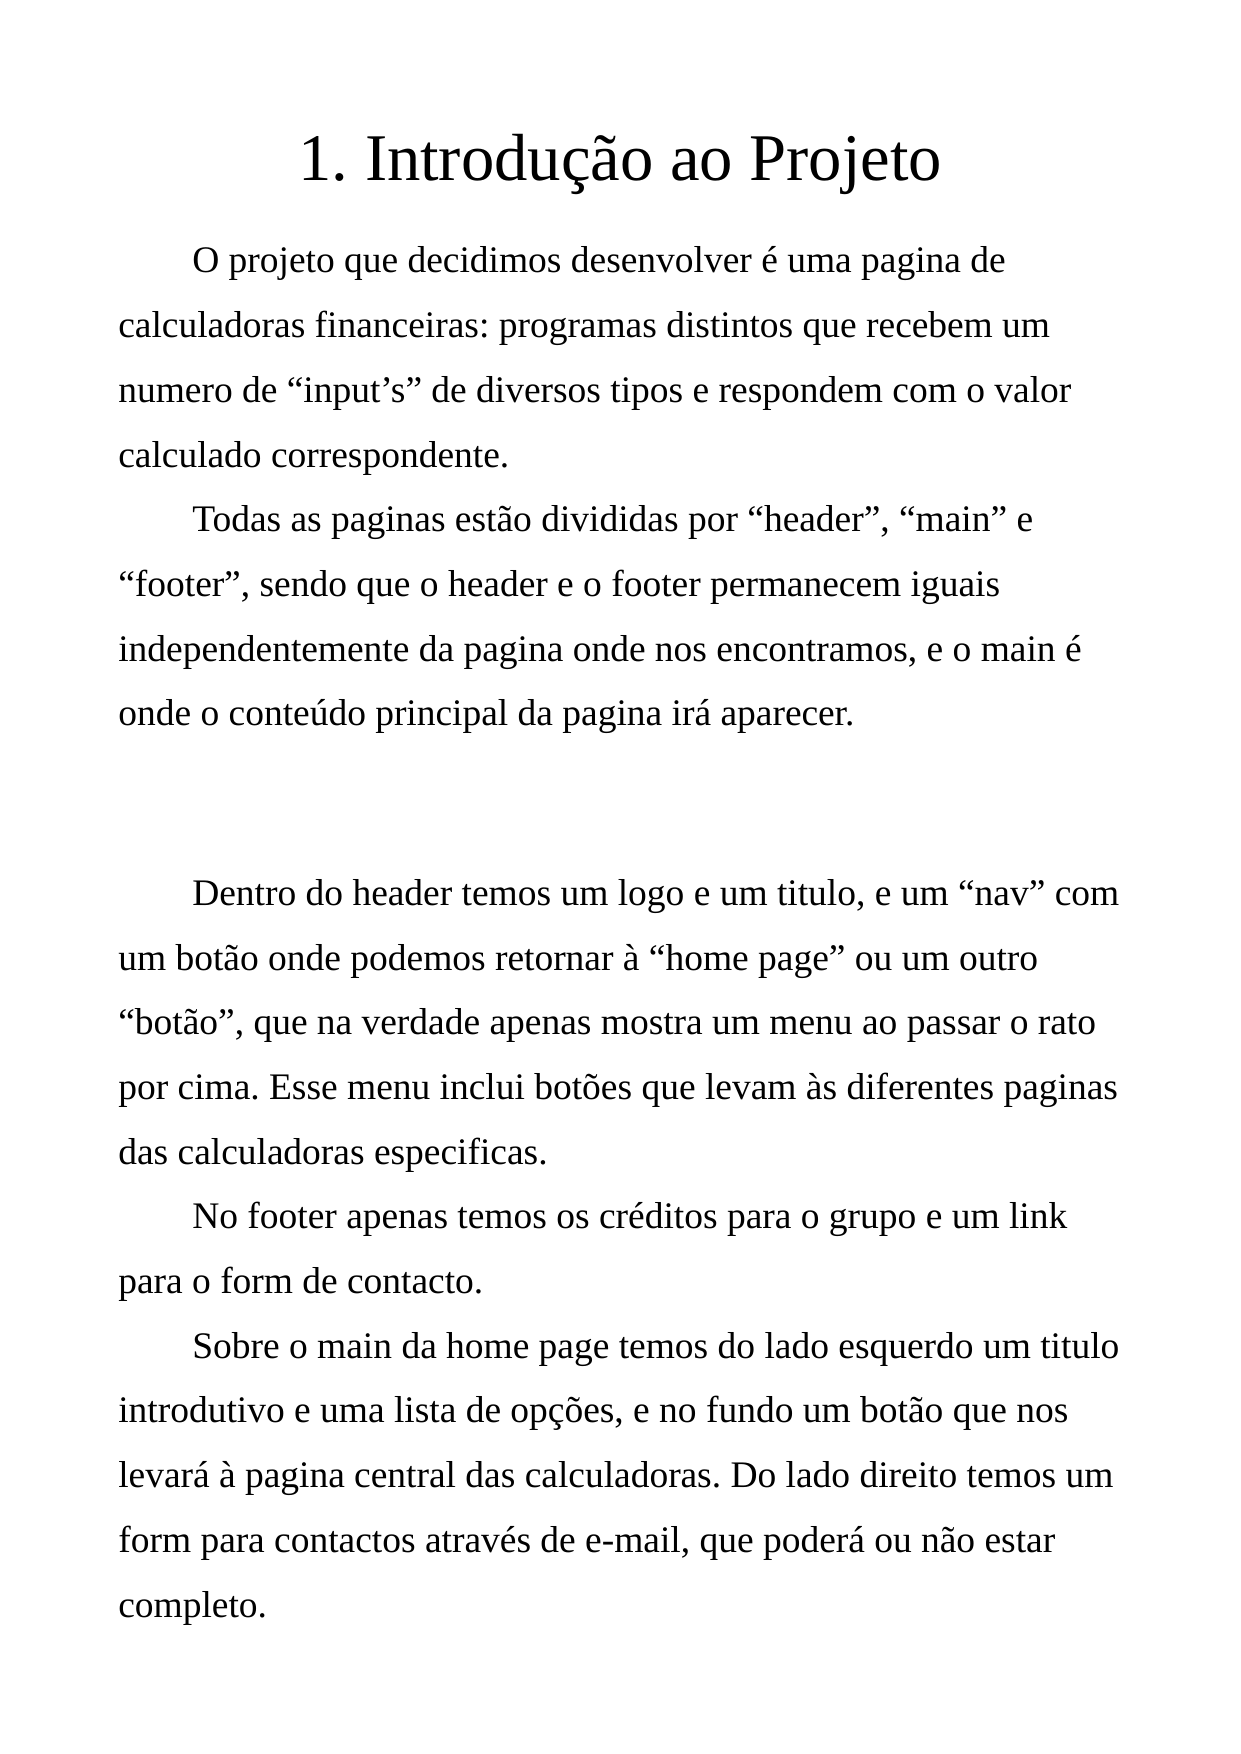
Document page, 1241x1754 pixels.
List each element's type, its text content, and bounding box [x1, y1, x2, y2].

text 1. Introdução ao Projeto [118, 118, 1122, 195]
text No footer apenas temos os créditos para o grupo e um link para o form de contacto. [118, 1194, 1122, 1302]
text Sobre o main da home page temos do lado esquerdo um titulo introdutivo e uma lista de opções, e no fundo um botão que nos levará à pagina central das calculadoras. Do lado direito temos um form para contactos através de e-mail, que poderá ou não estar completo. [118, 1323, 1122, 1625]
text O projeto que decidimos desenvolver é uma pagina de calculadoras financeiras: programas distintos que recebem um numero de “input’s” de diversos tipos e respondem com o valor calculado correspondente. [118, 233, 1122, 475]
text Dentro do header temos um logo e um titulo, e um “nav” com um botão onde podemos retornar à “home page” ou um outro “botão”, que na verdade apenas mostra um menu ao passar o rato por cima. Esse menu inclui botões que levam às diferentes paginas das calculadoras especificas. [118, 870, 1122, 1172]
text Todas as paginas estão divididas por “header”, “main” e “footer”, sendo que o header e o footer permanecem iguais independentemente da pagina onde nos encontramos, e o main é onde o conteúdo principal da pagina irá aparecer. [118, 497, 1122, 734]
